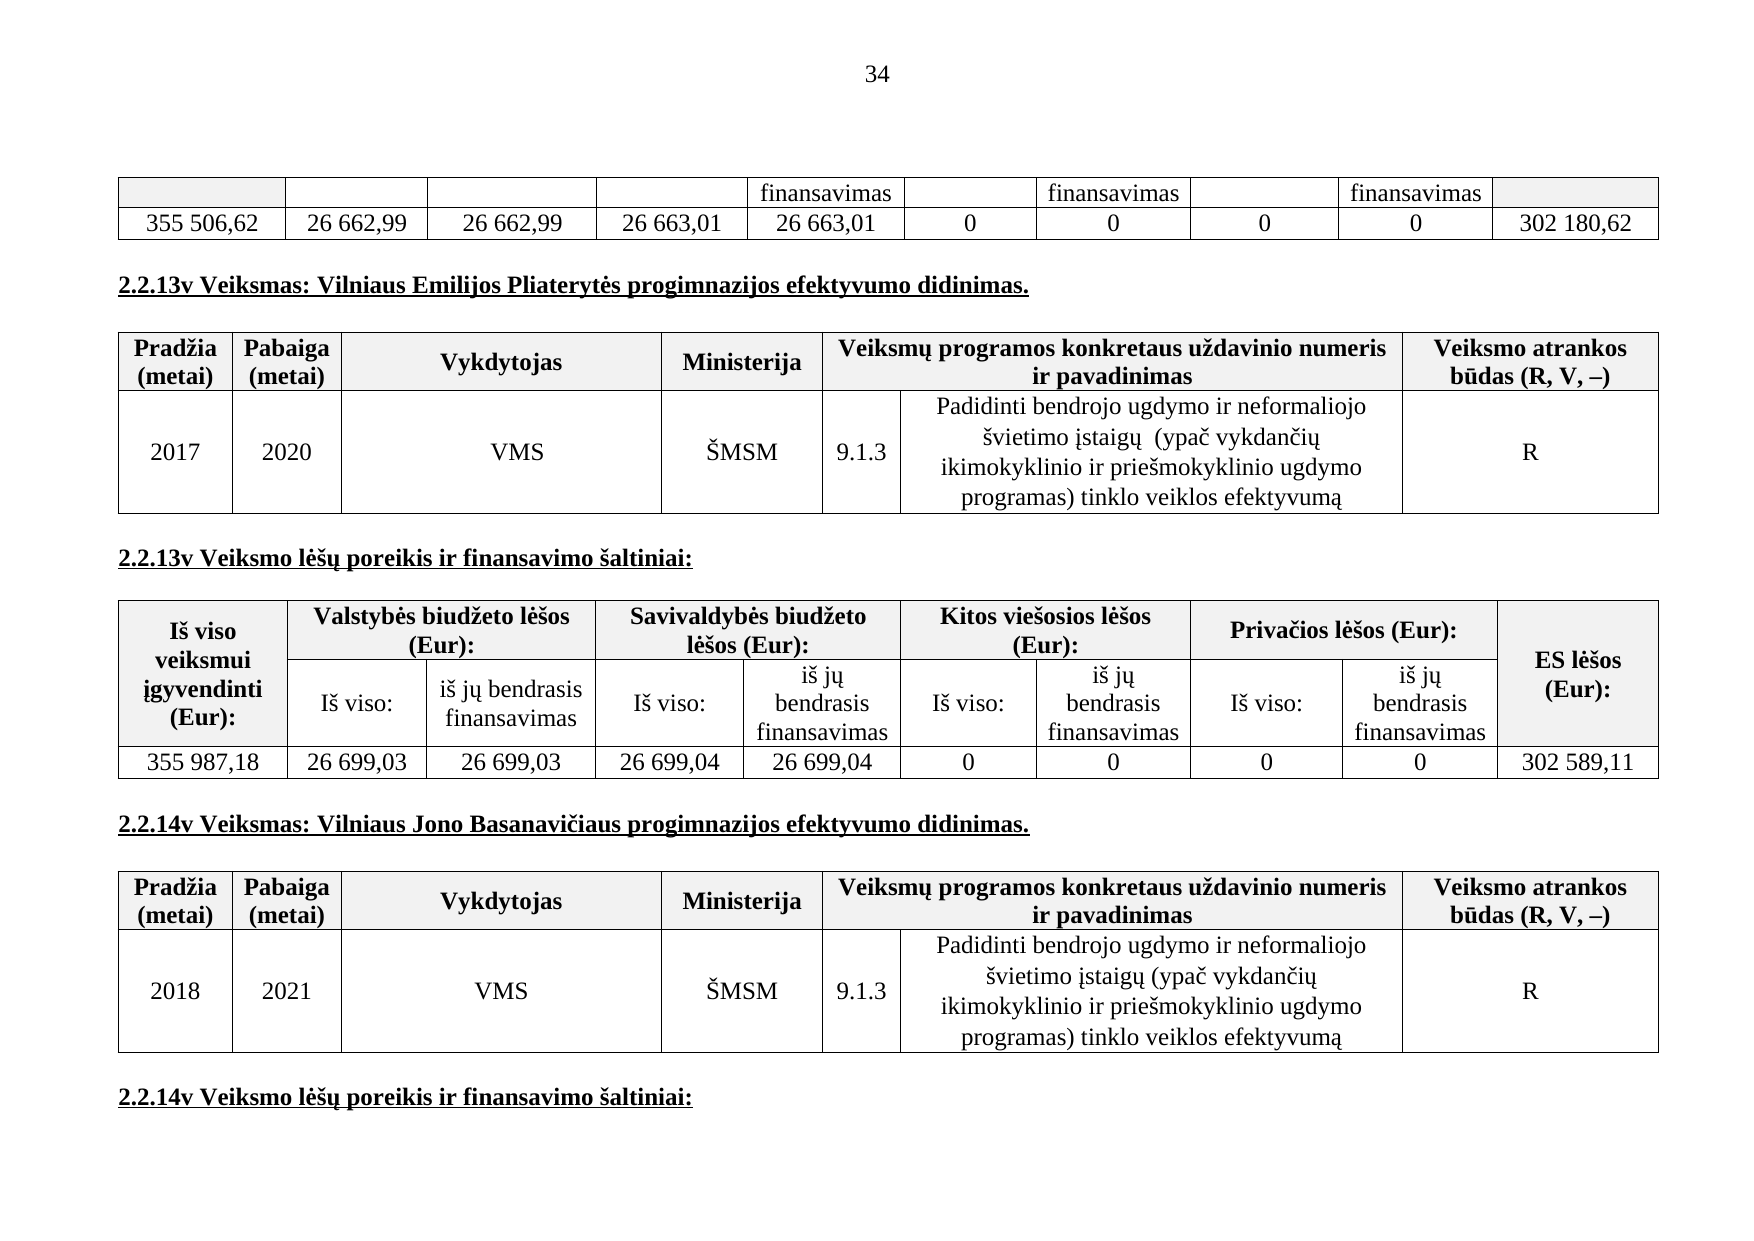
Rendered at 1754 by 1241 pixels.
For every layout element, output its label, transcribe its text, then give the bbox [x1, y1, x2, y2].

table_cell 26 699,04 [744, 747, 900, 777]
text 2.2.14v Veiksmas: Vilniaus Jono Basanavičiaus progimnazijos efektyvumo didinimas. [118, 809, 1636, 838]
table_cell 0 [901, 747, 1036, 777]
table_cell 0 [1037, 747, 1190, 777]
table_cell 0 [905, 208, 1036, 238]
table_cell 2017 [119, 391, 232, 513]
table_cell 26 699,03 [427, 747, 595, 777]
table_cell 355 987,18 [119, 747, 287, 777]
table_header [119, 178, 285, 207]
table_header Veiksmų programos konkretaus uždavinio numeris ir pavadinimas [823, 333, 1402, 390]
table_cell Iš viso: [901, 660, 1036, 746]
table_cell iš jų bendrasis finansavimas [1037, 660, 1190, 746]
table_header Valstybės biudžeto lėšos (Eur): [288, 601, 595, 659]
table_header Pradžia (metai) [119, 872, 232, 929]
table_header Privačios lėšos (Eur): [1191, 601, 1497, 659]
table_cell 26 662,99 [428, 208, 596, 238]
table_cell 0 [1191, 747, 1342, 777]
table_cell Padidinti bendrojo ugdymo ir neformaliojo švietimo įstaigų (ypač vykdančių ikimokyklinio ir priešmokyklinio ugdymo programas) tinklo veiklos efektyvumą [901, 391, 1402, 513]
table_cell 2020 [233, 391, 341, 513]
table_cell 26 662,99 [286, 208, 427, 238]
table_cell [428, 178, 596, 207]
table_cell iš jų bendrasis finansavimas [427, 660, 595, 746]
text 2.2.13v Veiksmo lėšų poreikis ir finansavimo šaltiniai: [118, 543, 1636, 571]
table_cell 355 506,62 [119, 208, 285, 238]
table_cell 0 [1343, 747, 1497, 777]
table_cell finansavimas [748, 178, 904, 207]
table_header Pabaiga (metai) [233, 333, 341, 390]
table_cell [905, 178, 1036, 207]
table_cell ŠMSM [662, 391, 822, 513]
table_cell 2021 [233, 930, 341, 1052]
table_cell 0 [1339, 208, 1492, 238]
table_cell R [1403, 930, 1658, 1052]
table_cell 26 663,01 [748, 208, 904, 238]
table_cell VMS [342, 391, 661, 513]
table_cell [597, 178, 747, 207]
table_cell 302 589,11 [1498, 747, 1658, 777]
table_header Pradžia (metai) [119, 333, 232, 390]
table_cell iš jų bendrasis finansavimas [744, 660, 900, 746]
text 2.2.14v Veiksmo lėšų poreikis ir finansavimo šaltiniai: [118, 1082, 1636, 1111]
table_cell finansavimas [1037, 178, 1190, 207]
table_cell 26 663,01 [597, 208, 747, 238]
table_header Vykdytojas [342, 872, 661, 929]
table_cell 9.1.3 [823, 930, 900, 1052]
table_header ES lėšos (Eur): [1498, 601, 1658, 746]
table_cell 302 180,62 [1493, 208, 1658, 238]
text 2.2.13v Veiksmas: Vilniaus Emilijos Pliaterytės progimnazijos efektyvumo didinimas. [118, 270, 1636, 299]
table_cell iš jų bendrasis finansavimas [1343, 660, 1497, 746]
table_header Veiksmo atrankos būdas (R, V, –) [1403, 333, 1658, 390]
table_header Savivaldybės biudžeto lėšos (Eur): [596, 601, 900, 659]
table_cell Iš viso: [1191, 660, 1342, 746]
table_header Ministerija [662, 872, 822, 929]
table_cell 9.1.3 [823, 391, 900, 513]
table_header [1493, 178, 1658, 207]
table_header Veiksmų programos konkretaus uždavinio numeris ir pavadinimas [823, 872, 1402, 929]
table_cell Iš viso: [288, 660, 426, 746]
table_cell 0 [1037, 208, 1190, 238]
table_header Vykdytojas [342, 333, 661, 390]
table_cell ŠMSM [662, 930, 822, 1052]
table_cell 2018 [119, 930, 232, 1052]
table_cell 0 [1191, 208, 1338, 238]
table_header Pabaiga (metai) [233, 872, 341, 929]
table_cell R [1403, 391, 1658, 513]
table_cell [286, 178, 427, 207]
table_header Veiksmo atrankos būdas (R, V, –) [1403, 872, 1658, 929]
table_cell [1191, 178, 1338, 207]
table_header Iš viso veiksmui įgyvendinti (Eur): [119, 601, 287, 746]
table_cell Iš viso: [596, 660, 743, 746]
table_cell Padidinti bendrojo ugdymo ir neformaliojo švietimo įstaigų (ypač vykdančių ikimokyklinio ir priešmokyklinio ugdymo programas) tinklo veiklos efektyvumą [901, 930, 1402, 1052]
table_header Ministerija [662, 333, 822, 390]
table_cell 26 699,03 [288, 747, 426, 777]
table_cell finansavimas [1339, 178, 1492, 207]
table_cell VMS [342, 930, 661, 1052]
table_header Kitos viešosios lėšos (Eur): [901, 601, 1190, 659]
table_cell 26 699,04 [596, 747, 743, 777]
